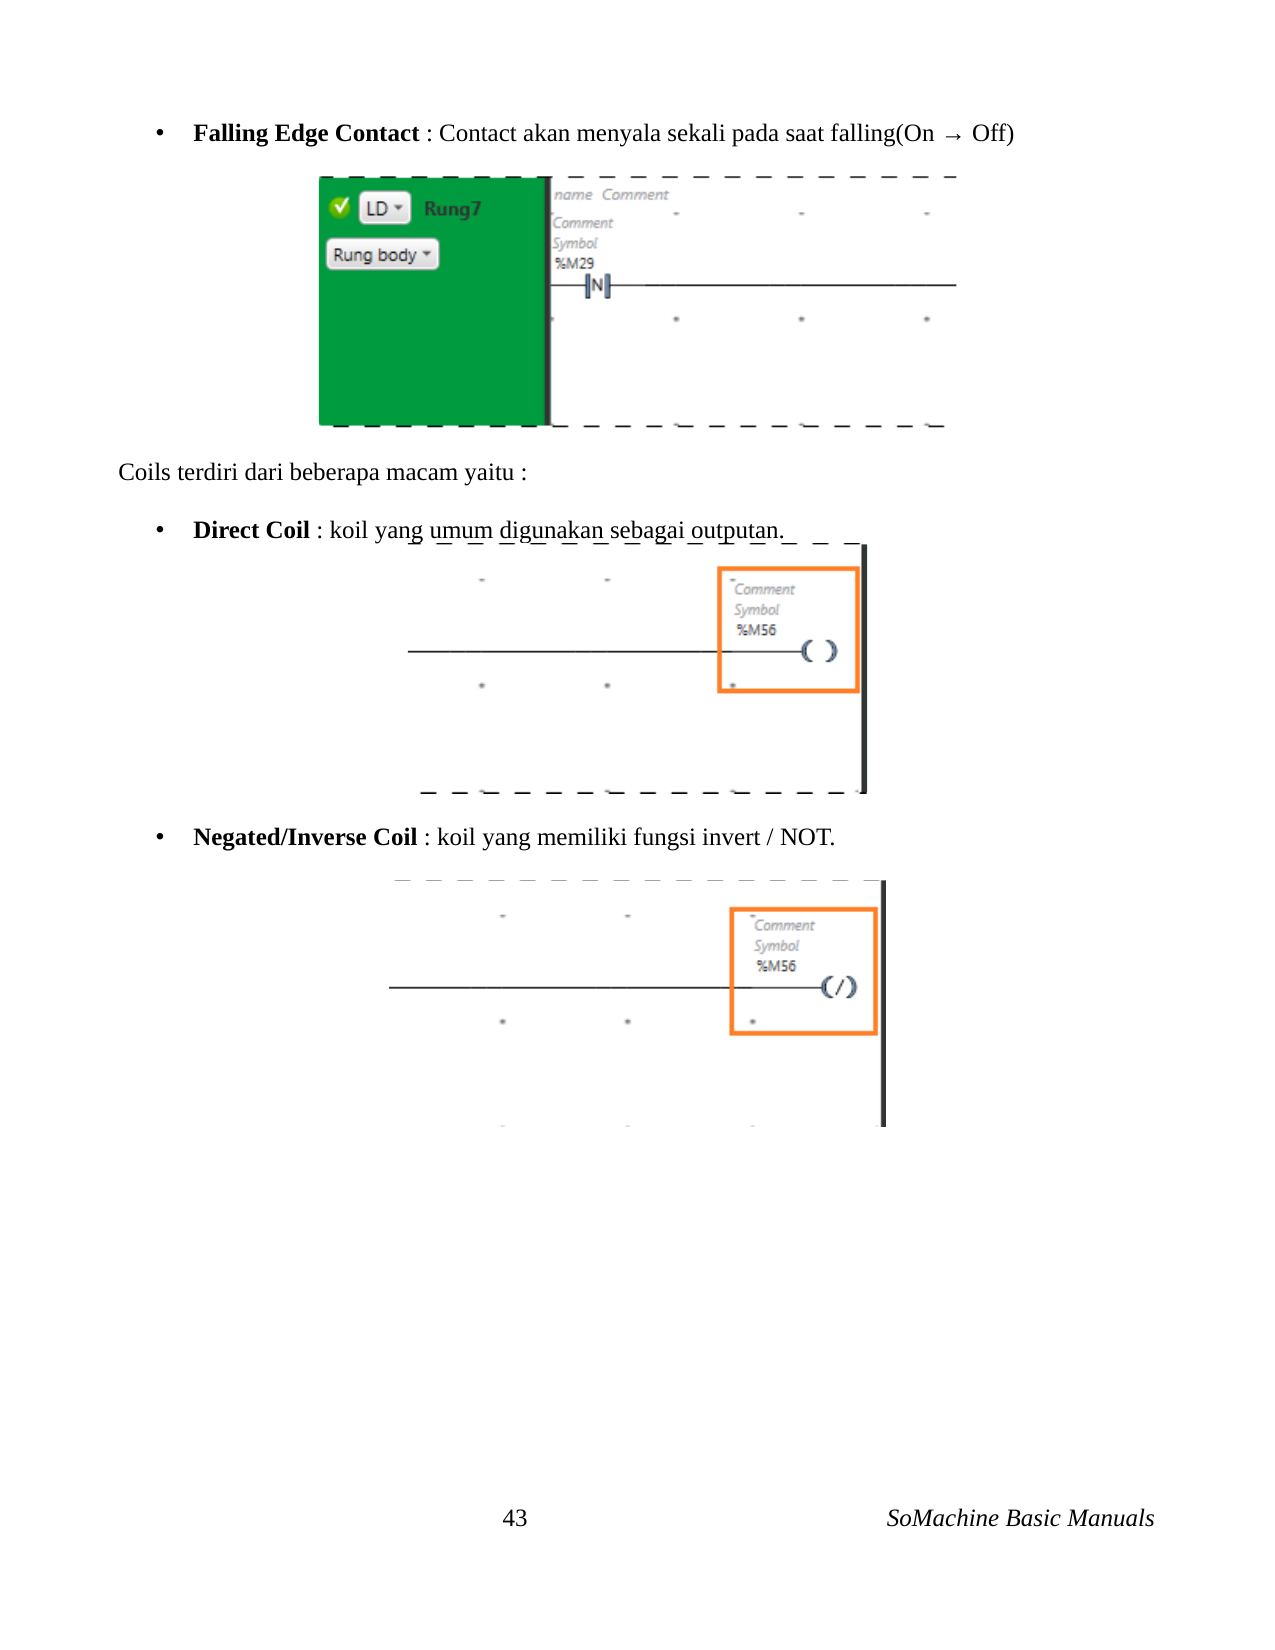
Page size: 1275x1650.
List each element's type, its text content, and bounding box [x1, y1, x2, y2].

list Negated/Inverse Coil : koil yang memiliki fungsi invert / NOT. [156, 822, 1157, 851]
picture [407, 543, 868, 794]
picture [389, 880, 886, 1127]
picture [318, 175, 957, 429]
list Direct Coil : koil yang umum digunakan sebagai outputan. [156, 515, 1157, 544]
text Coils terdiri dari beberapa macam yaitu : [118, 457, 1157, 486]
list Falling Edge Contact : Contact akan menyala sekali pada saat falling(On → Off) [156, 118, 1157, 147]
